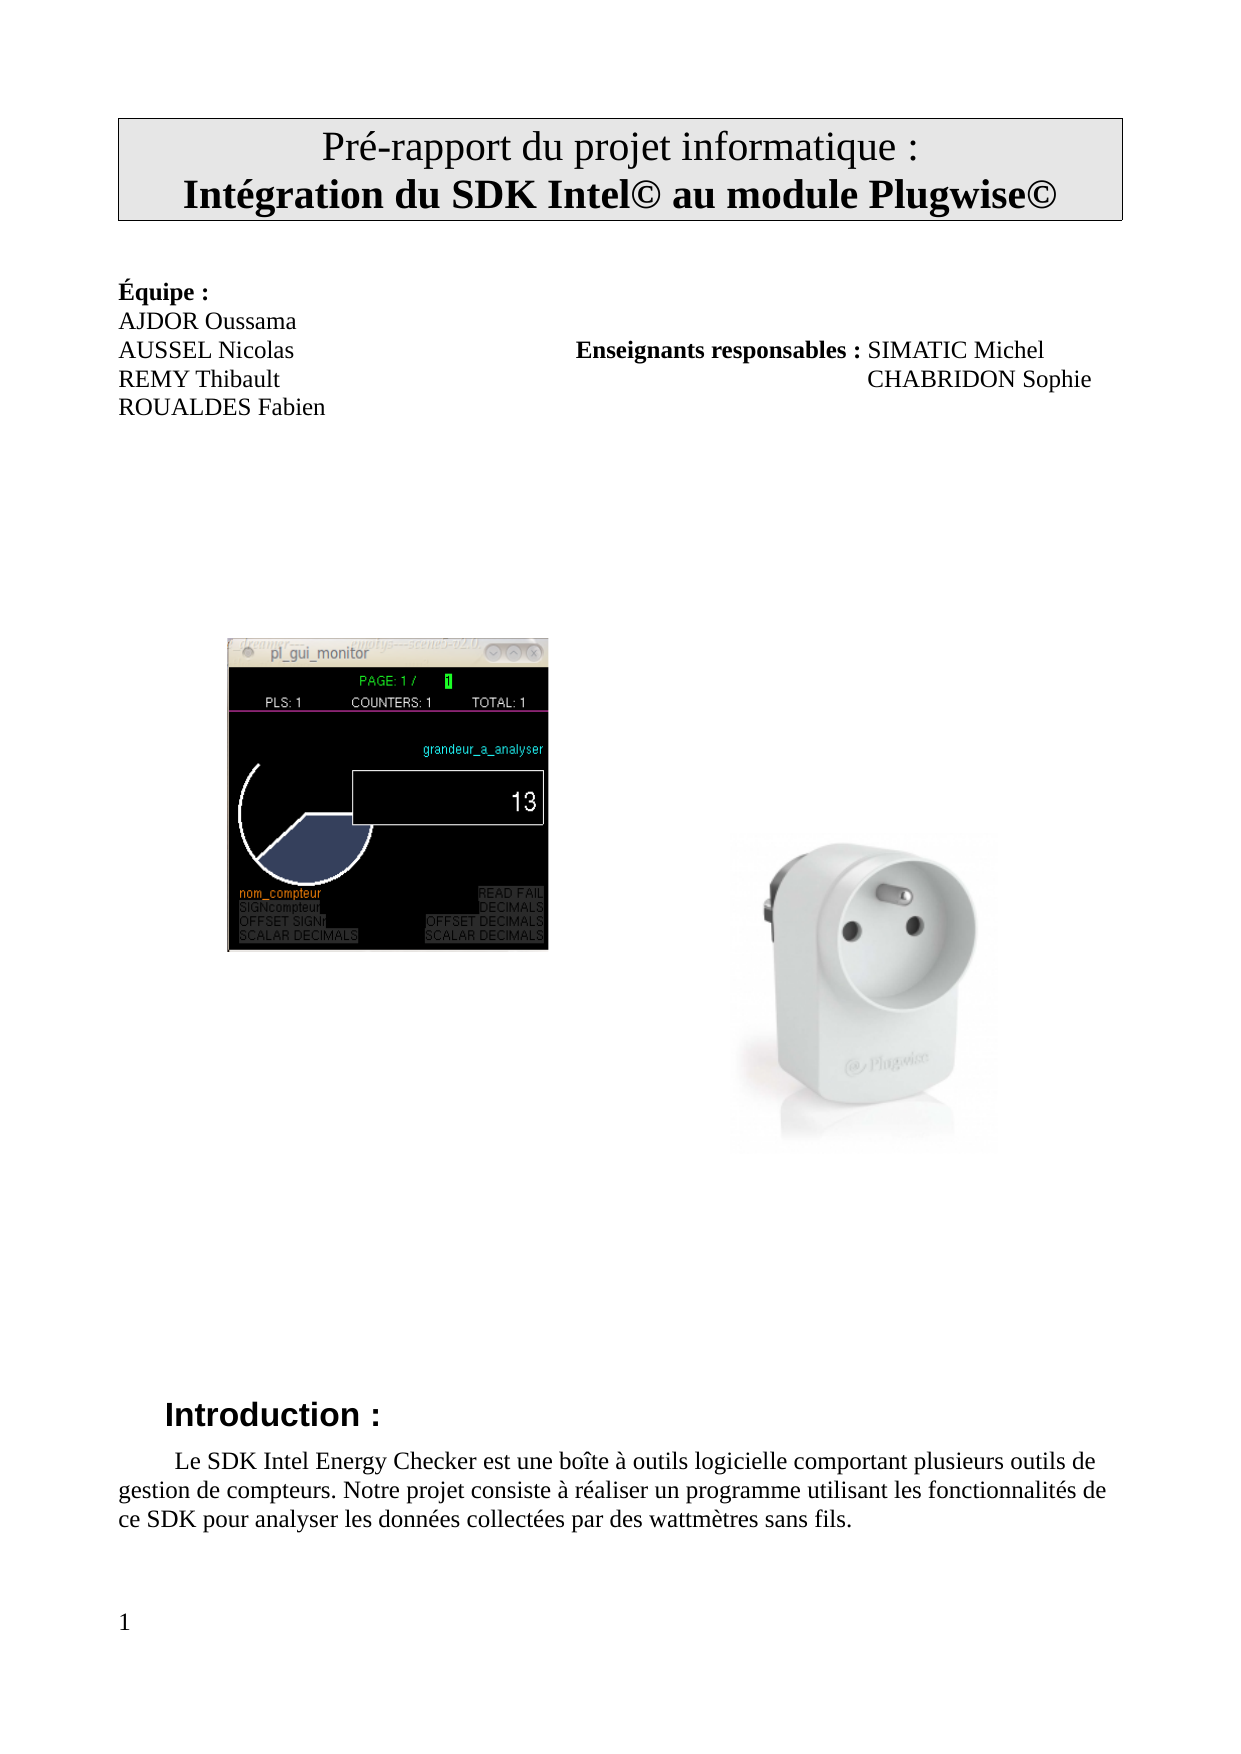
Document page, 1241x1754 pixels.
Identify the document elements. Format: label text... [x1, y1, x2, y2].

text REMY Thibault CHABRIDON Sophie [118, 364, 1122, 392]
text Équipe : [118, 277, 1122, 306]
picture [730, 833, 999, 1154]
picture [227, 638, 549, 952]
text Pré-rapport du projet informatique : [119, 119, 1122, 166]
text Le SDK Intel Energy Checker est une boîte à outils logicielle comportant plusieurs outils de gestion de compteurs. Notre projet consiste à réaliser un programme utilisant les fonctionnalités de ce SDK pour analyser les données collectées par des wattmètres sans fils. [118, 1446, 1122, 1532]
subtitle Introduction : [118, 1395, 1122, 1434]
text AJDOR Oussama [118, 306, 1122, 335]
text AUSSEL Nicolas Enseignants responsables : SIMATIC Michel [118, 335, 1122, 364]
text ROUALDES Fabien [118, 392, 1122, 421]
text Intégration du SDK Intel© au module Plugwise© [119, 166, 1122, 220]
